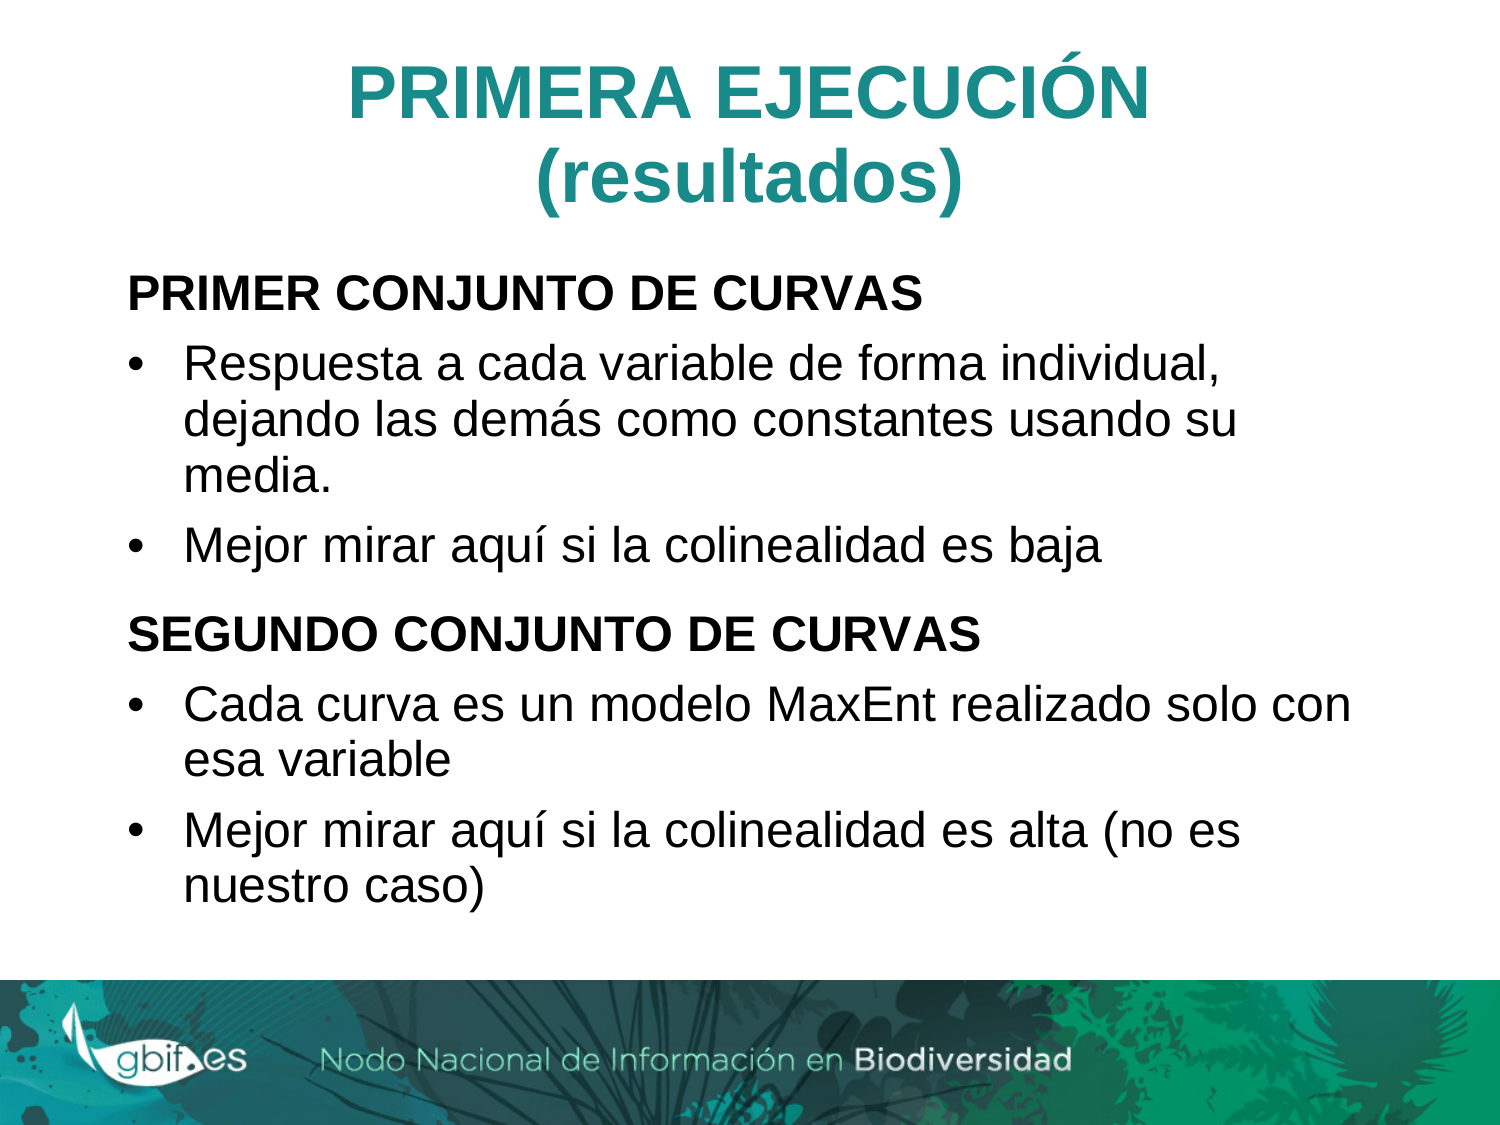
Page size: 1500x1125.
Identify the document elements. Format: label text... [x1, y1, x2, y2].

picture [0, 980, 1500, 1125]
title PRIMERA EJECUCIÓN (resultados) [112, 9, 1388, 257]
list PRIMER CONJUNTO DE CURVAS Respuesta a cada variable de forma individual, dejando las demás como constantes usando su media. Mejor mirar aquí si la colinealidad es baja SEGUNDO CONJUNTO DE CURVAS Cada curva es un modelo MaxEnt realizado solo con esa variable Mejor mirar aquí si la colinealidad es alta (no es nuestro caso) [112, 257, 1388, 955]
